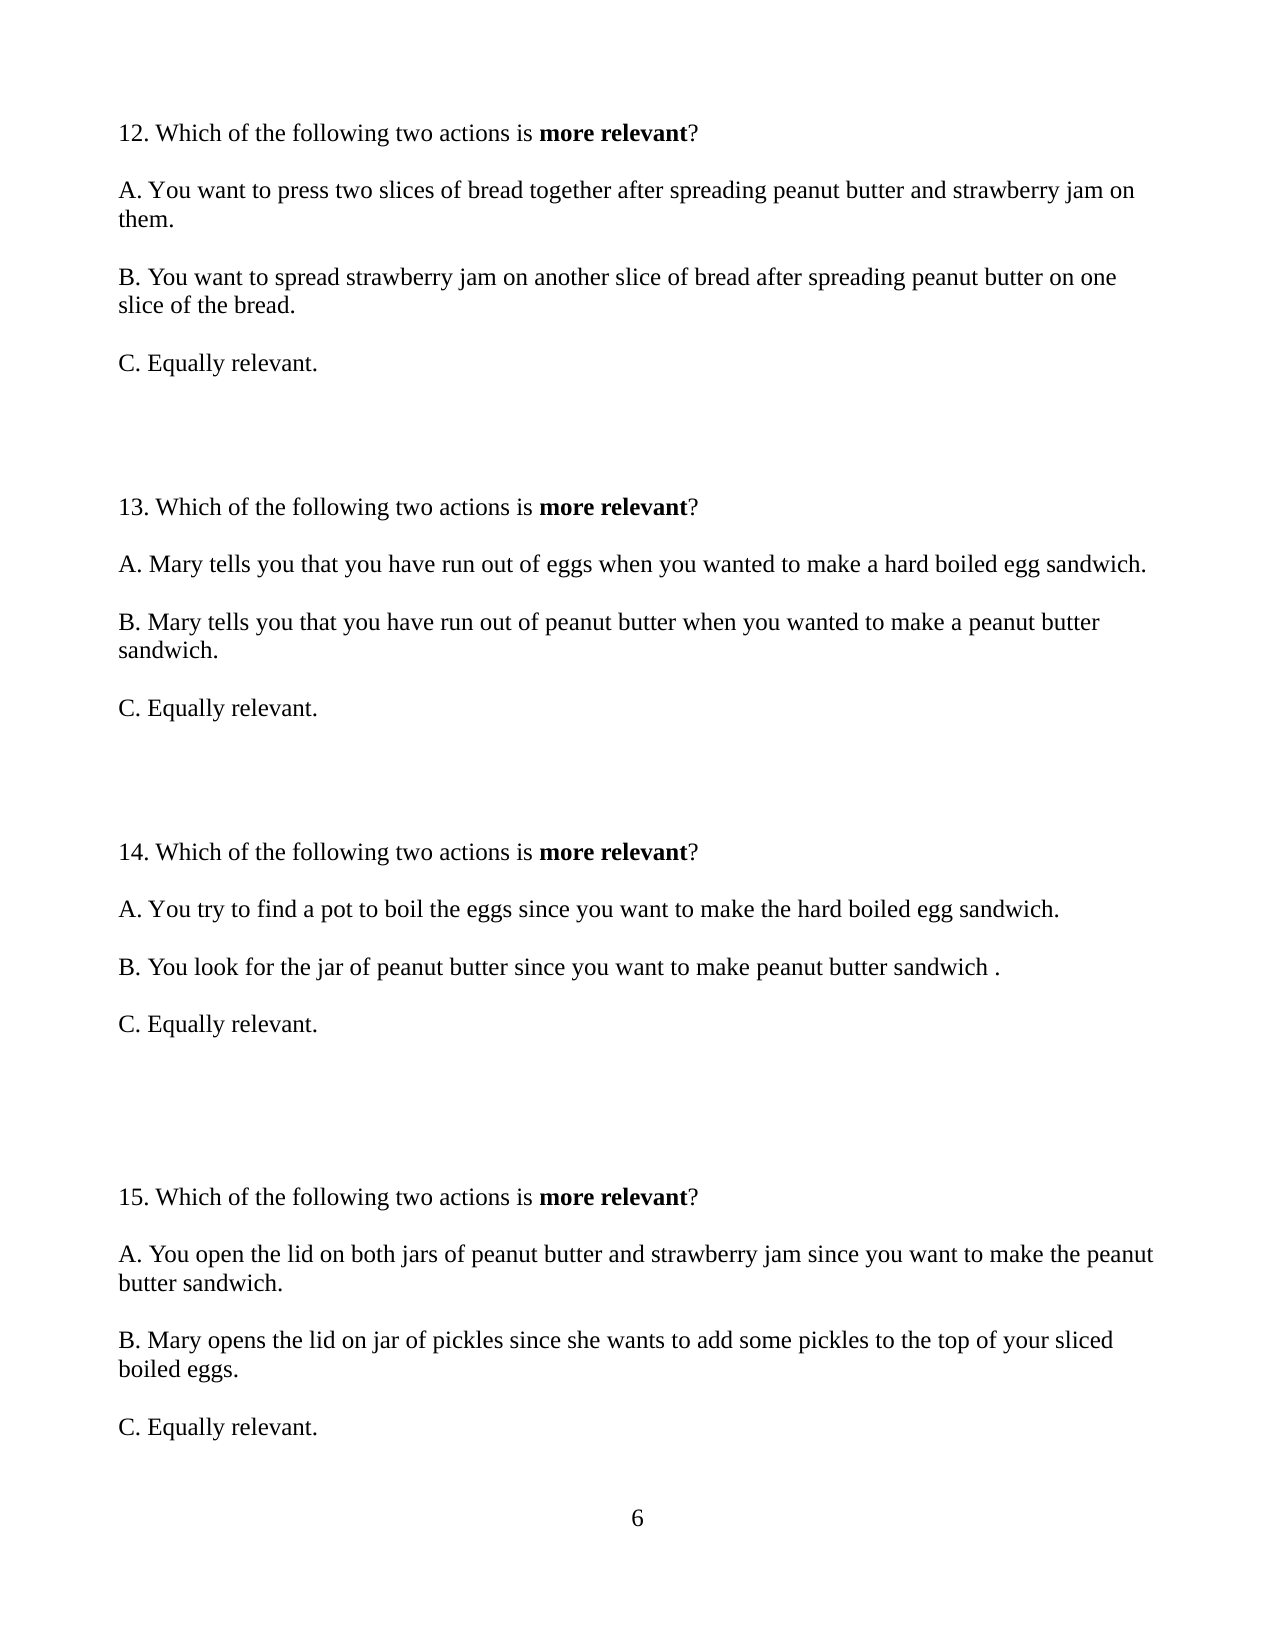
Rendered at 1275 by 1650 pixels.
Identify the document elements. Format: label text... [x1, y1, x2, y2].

text B. You want to spread strawberry jam on another slice of bread after spreading peanut butter on one slice of the bread. [118, 262, 1157, 319]
text 12. Which of the following two actions is more relevant? [118, 118, 1157, 147]
text C. Equally relevant. [118, 348, 1157, 377]
text B. You look for the jar of peanut butter since you want to make peanut butter sandwich . [118, 952, 1157, 981]
text C. Equally relevant. [118, 1412, 1157, 1441]
text A. You open the lid on both jars of peanut butter and strawberry jam since you want to make the peanut butter sandwich. [118, 1239, 1157, 1297]
text 15. Which of the following two actions is more relevant? [118, 1182, 1157, 1211]
text C. Equally relevant. [118, 693, 1157, 722]
text A. You try to find a pot to boil the eggs since you want to make the hard boiled egg sandwich. [118, 894, 1157, 923]
text 14. Which of the following two actions is more relevant? [118, 837, 1157, 866]
text C. Equally relevant. [118, 1009, 1157, 1038]
text 13. Which of the following two actions is more relevant? [118, 492, 1157, 521]
text A. Mary tells you that you have run out of eggs when you wanted to make a hard boiled egg sandwich. [118, 549, 1157, 578]
text B. Mary tells you that you have run out of peanut butter when you wanted to make a peanut butter sandwich. [118, 607, 1157, 664]
text A. You want to press two slices of bread together after spreading peanut butter and strawberry jam on them. [118, 176, 1157, 233]
text B. Mary opens the lid on jar of pickles since she wants to add some pickles to the top of your sliced boiled eggs. [118, 1326, 1157, 1383]
